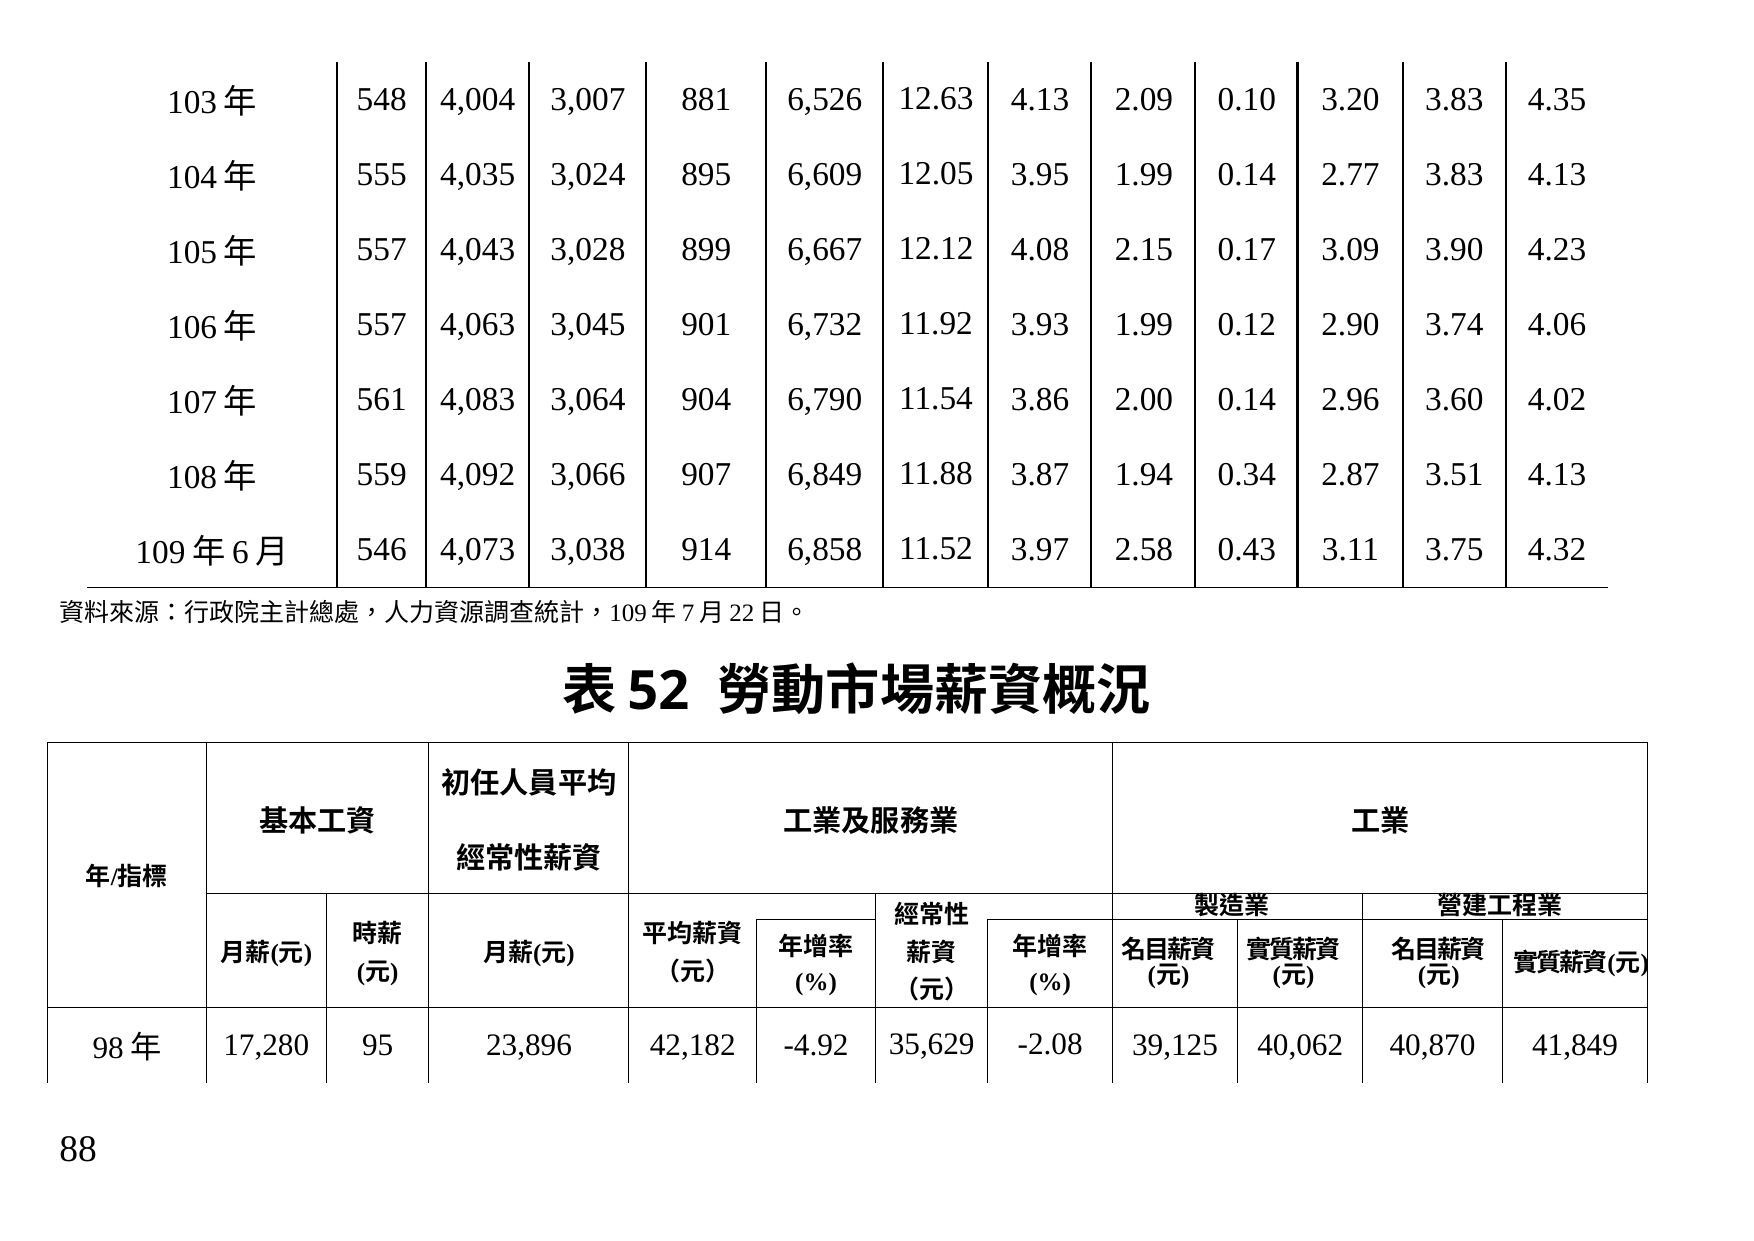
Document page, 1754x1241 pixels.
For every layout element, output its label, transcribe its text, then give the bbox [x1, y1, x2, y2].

table_cell 年增率(%) [757, 920, 875, 1007]
table_cell 6,858 [767, 512, 882, 587]
table_cell 名目薪資(元) [1113, 920, 1237, 1007]
table_cell 3.95 [989, 137, 1090, 212]
table_cell 109年6月 [87, 512, 336, 587]
table_cell 3,066 [530, 437, 645, 512]
table_cell 555 [338, 137, 425, 212]
table_cell 557 [338, 287, 425, 362]
table_cell 4.06 [1507, 287, 1608, 362]
table_header 初任人員平均經常性薪資 [429, 743, 628, 893]
table_cell 907 [647, 437, 765, 512]
table_header 工業 [1113, 743, 1647, 893]
table_cell 4.13 [989, 62, 1090, 137]
table_header 基本工資 [207, 743, 428, 893]
table_cell 95 [327, 1008, 428, 1083]
table_cell 2.77 [1299, 137, 1402, 212]
table_cell 3,064 [530, 362, 645, 437]
table_cell 899 [647, 212, 765, 287]
table_cell 17,280 [207, 1008, 326, 1083]
table_cell 12.12 [884, 212, 987, 287]
table_cell 39,125 [1113, 1008, 1237, 1083]
table_cell 營建工程業 [1363, 894, 1647, 919]
table_cell 12.63 [884, 62, 987, 137]
table_cell 6,526 [767, 62, 882, 137]
table_cell 4.08 [989, 212, 1090, 287]
table_cell 914 [647, 512, 765, 587]
table_cell 3.75 [1404, 512, 1505, 587]
table_cell 3,038 [530, 512, 645, 587]
table_cell 103年 [87, 62, 336, 137]
table_cell 6,667 [767, 212, 882, 287]
table_cell 40,062 [1238, 1008, 1362, 1083]
table_cell 4.02 [1507, 362, 1608, 437]
table_cell 3.09 [1299, 212, 1402, 287]
table_cell 月薪(元) [429, 894, 628, 1007]
table_cell 0.17 [1196, 212, 1296, 287]
table_cell 4.32 [1507, 512, 1608, 587]
table_cell 2.15 [1092, 212, 1194, 287]
table_cell 2.90 [1299, 287, 1402, 362]
table_cell 3.90 [1404, 212, 1505, 287]
text 資料來源：行政院主計總處，人力資源調查統計，109年7月22日。 [59, 588, 1636, 630]
table_cell 4,063 [427, 287, 528, 362]
table_cell 901 [647, 287, 765, 362]
table_cell 實質薪資(元) [1503, 920, 1647, 1007]
table_cell 3.51 [1404, 437, 1505, 512]
table_cell 3.83 [1404, 137, 1505, 212]
table_cell 6,849 [767, 437, 882, 512]
table_cell 98年 [48, 1008, 206, 1083]
table_cell 3.86 [989, 362, 1090, 437]
table_cell 4,083 [427, 362, 528, 437]
table_cell 40,870 [1363, 1008, 1502, 1083]
table_cell 557 [338, 212, 425, 287]
table_cell 6,732 [767, 287, 882, 362]
table_cell 製造業 [1113, 894, 1362, 919]
table_cell 11.52 [884, 512, 987, 587]
table_cell 6,609 [767, 137, 882, 212]
table_cell 3.74 [1404, 287, 1505, 362]
table_cell [756, 894, 875, 919]
table_cell 2.58 [1092, 512, 1194, 587]
table_cell 4,004 [427, 62, 528, 137]
table_cell 4.13 [1507, 137, 1608, 212]
table_cell 23,896 [429, 1008, 628, 1083]
table_cell 3.97 [989, 512, 1090, 587]
table_cell 42,182 [629, 1008, 756, 1083]
table_cell 4.35 [1507, 62, 1608, 137]
table_cell 4,035 [427, 137, 528, 212]
table_cell 11.54 [884, 362, 987, 437]
table_cell 11.92 [884, 287, 987, 362]
table_cell 546 [338, 512, 425, 587]
table_cell 3.11 [1299, 512, 1402, 587]
table_cell 3,028 [530, 212, 645, 287]
table_cell -2.08 [988, 1008, 1112, 1083]
table_header 年/指標 [48, 743, 206, 1007]
table_cell 104年 [87, 137, 336, 212]
table_cell 105年 [87, 212, 336, 287]
table_cell 107年 [87, 362, 336, 437]
table_cell 0.12 [1196, 287, 1296, 362]
table_cell 0.10 [1196, 62, 1296, 137]
table_cell 0.43 [1196, 512, 1296, 587]
table_cell 904 [647, 362, 765, 437]
subtitle 表52 勞動市場薪資概況 [59, 630, 1653, 742]
table_cell 4.23 [1507, 212, 1608, 287]
table_cell 559 [338, 437, 425, 512]
table_cell 0.14 [1196, 362, 1296, 437]
table_cell [988, 894, 1112, 919]
table_cell 3,007 [530, 62, 645, 137]
table_cell 35,629 [876, 1008, 987, 1083]
table_cell 12.05 [884, 137, 987, 212]
table_cell 月薪(元) [207, 894, 326, 1007]
table_cell 3,024 [530, 137, 645, 212]
table_cell 年增率(%) [988, 920, 1112, 1007]
table_cell 6,790 [767, 362, 882, 437]
table_cell 2.87 [1299, 437, 1402, 512]
table_cell 名目薪資(元) [1363, 920, 1502, 1007]
table_cell 3.20 [1299, 62, 1402, 137]
table_cell 11.88 [884, 437, 987, 512]
table_cell 4,092 [427, 437, 528, 512]
table_cell 2.00 [1092, 362, 1194, 437]
table_cell 時薪(元) [327, 894, 428, 1007]
table_cell 3,045 [530, 287, 645, 362]
table_header 工業及服務業 [629, 743, 1112, 893]
table_cell 3.87 [989, 437, 1090, 512]
table_cell 0.14 [1196, 137, 1296, 212]
table_cell -4.92 [757, 1008, 875, 1083]
table_cell 108年 [87, 437, 336, 512]
table_cell 895 [647, 137, 765, 212]
table_cell 1.94 [1092, 437, 1194, 512]
table_cell 3.83 [1404, 62, 1505, 137]
table_cell 3.93 [989, 287, 1090, 362]
table_cell 2.96 [1299, 362, 1402, 437]
table_cell 548 [338, 62, 425, 137]
table_cell 106年 [87, 287, 336, 362]
table_cell 881 [647, 62, 765, 137]
table_cell 3.60 [1404, 362, 1505, 437]
table_cell 1.99 [1092, 287, 1194, 362]
table_cell 經常性薪資（元） [876, 894, 988, 1007]
table_cell 41,849 [1503, 1008, 1647, 1083]
table_cell 2.09 [1092, 62, 1194, 137]
table_cell 平均薪資（元） [629, 894, 756, 1007]
table_cell 1.99 [1092, 137, 1194, 212]
table_cell 4,043 [427, 212, 528, 287]
table_cell 4,073 [427, 512, 528, 587]
table_cell 實質薪資(元) [1238, 920, 1362, 1007]
table_cell 4.13 [1507, 437, 1608, 512]
table_cell 561 [338, 362, 425, 437]
table_cell 0.34 [1196, 437, 1296, 512]
